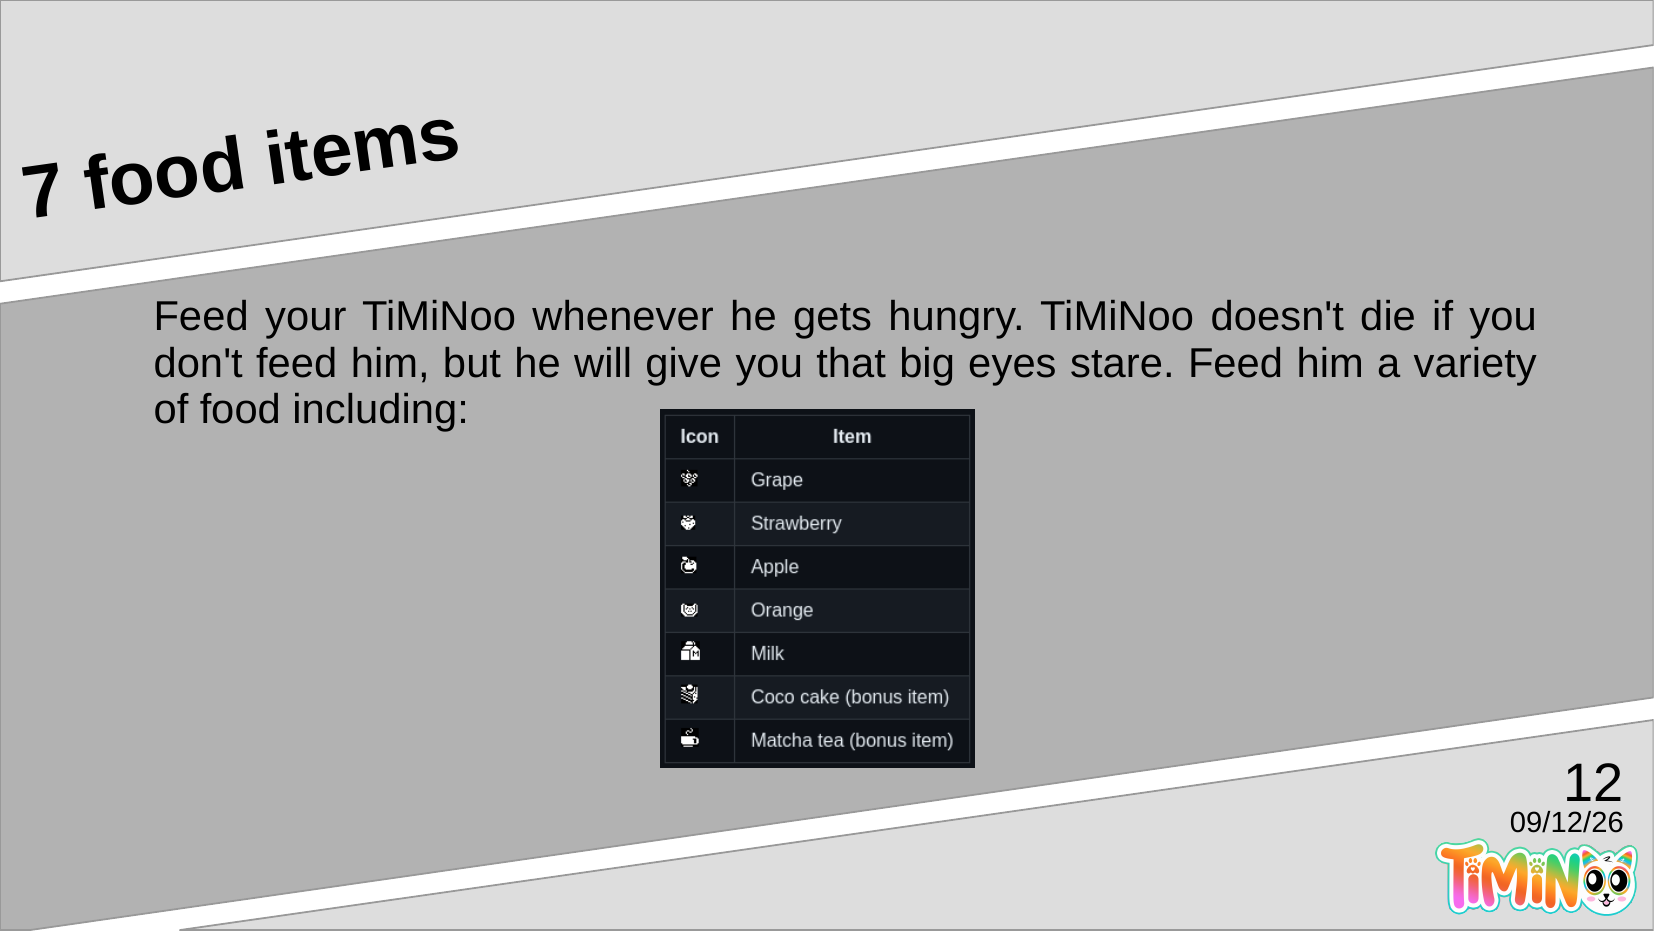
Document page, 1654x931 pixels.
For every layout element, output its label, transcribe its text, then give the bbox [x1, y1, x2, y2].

picture [660, 409, 975, 768]
picture [1435, 838, 1638, 916]
title 7 food items [11, 0, 1496, 272]
list Feed your TiMiNoo whenever he gets hungry. TiMiNoo doesn't die if you don't feed him, but he will give you that big eyes stare. Feed him a variety of food including: [82, 292, 1538, 833]
